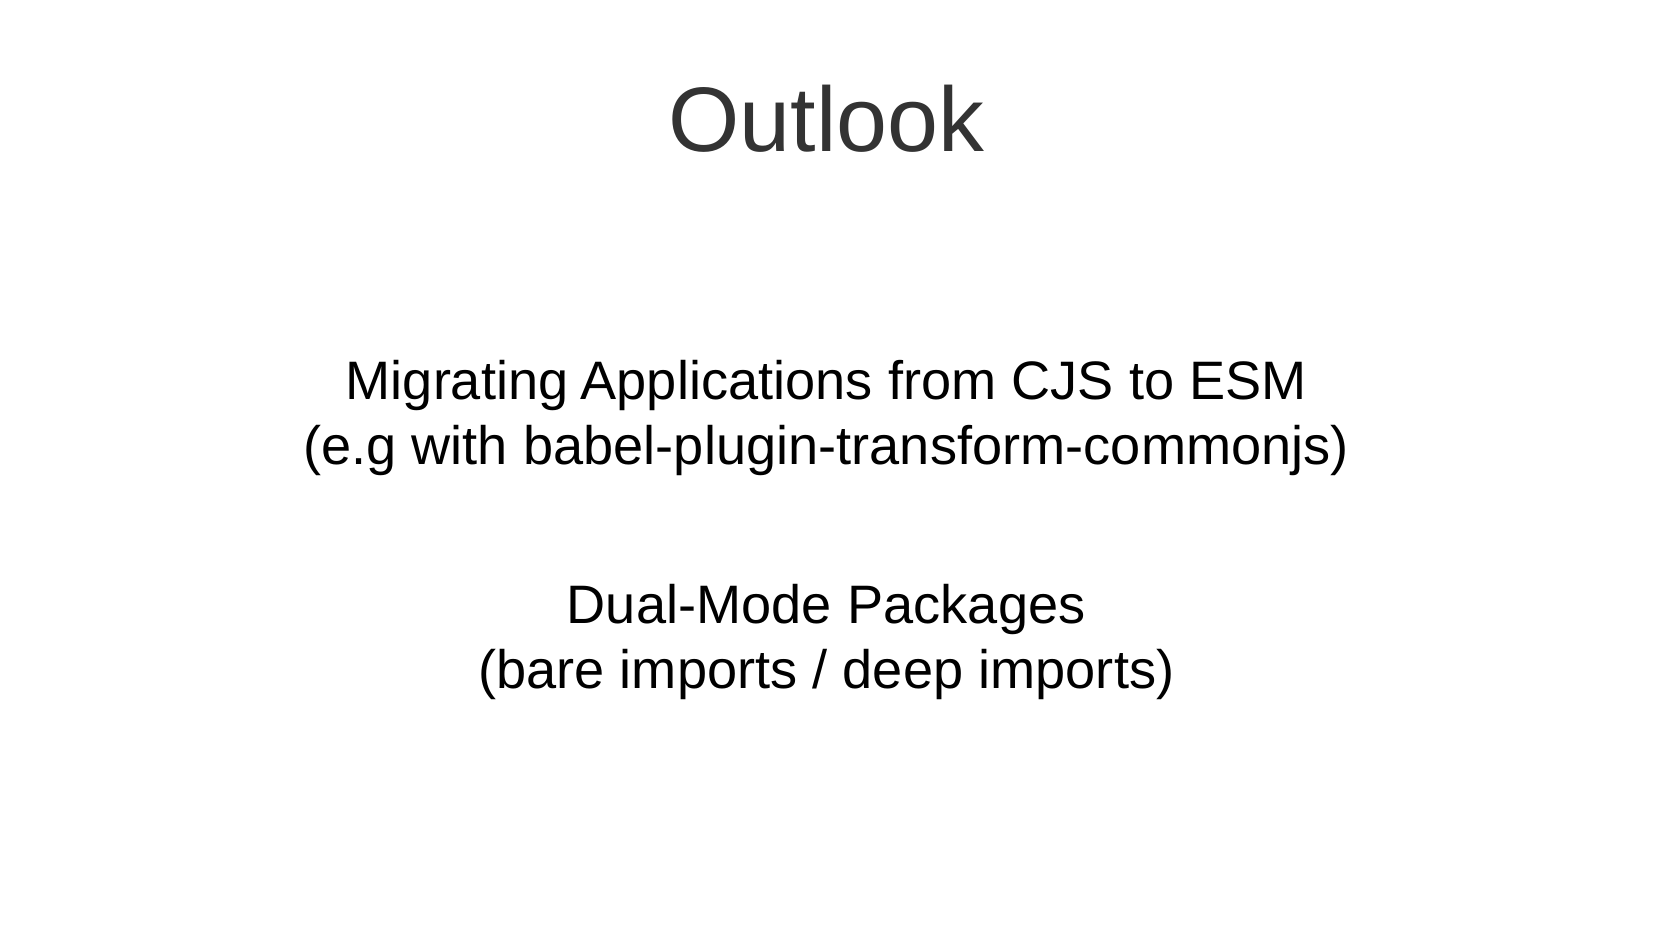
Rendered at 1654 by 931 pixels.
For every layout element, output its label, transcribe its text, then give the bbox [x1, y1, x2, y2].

list Migrating Applications from CJS to ESM (e.g with babel-plugin-transform-commonjs) Dual-Mode Packages (bare imports / deep imports) [82, 345, 1571, 758]
title Outlook [82, 37, 1571, 193]
